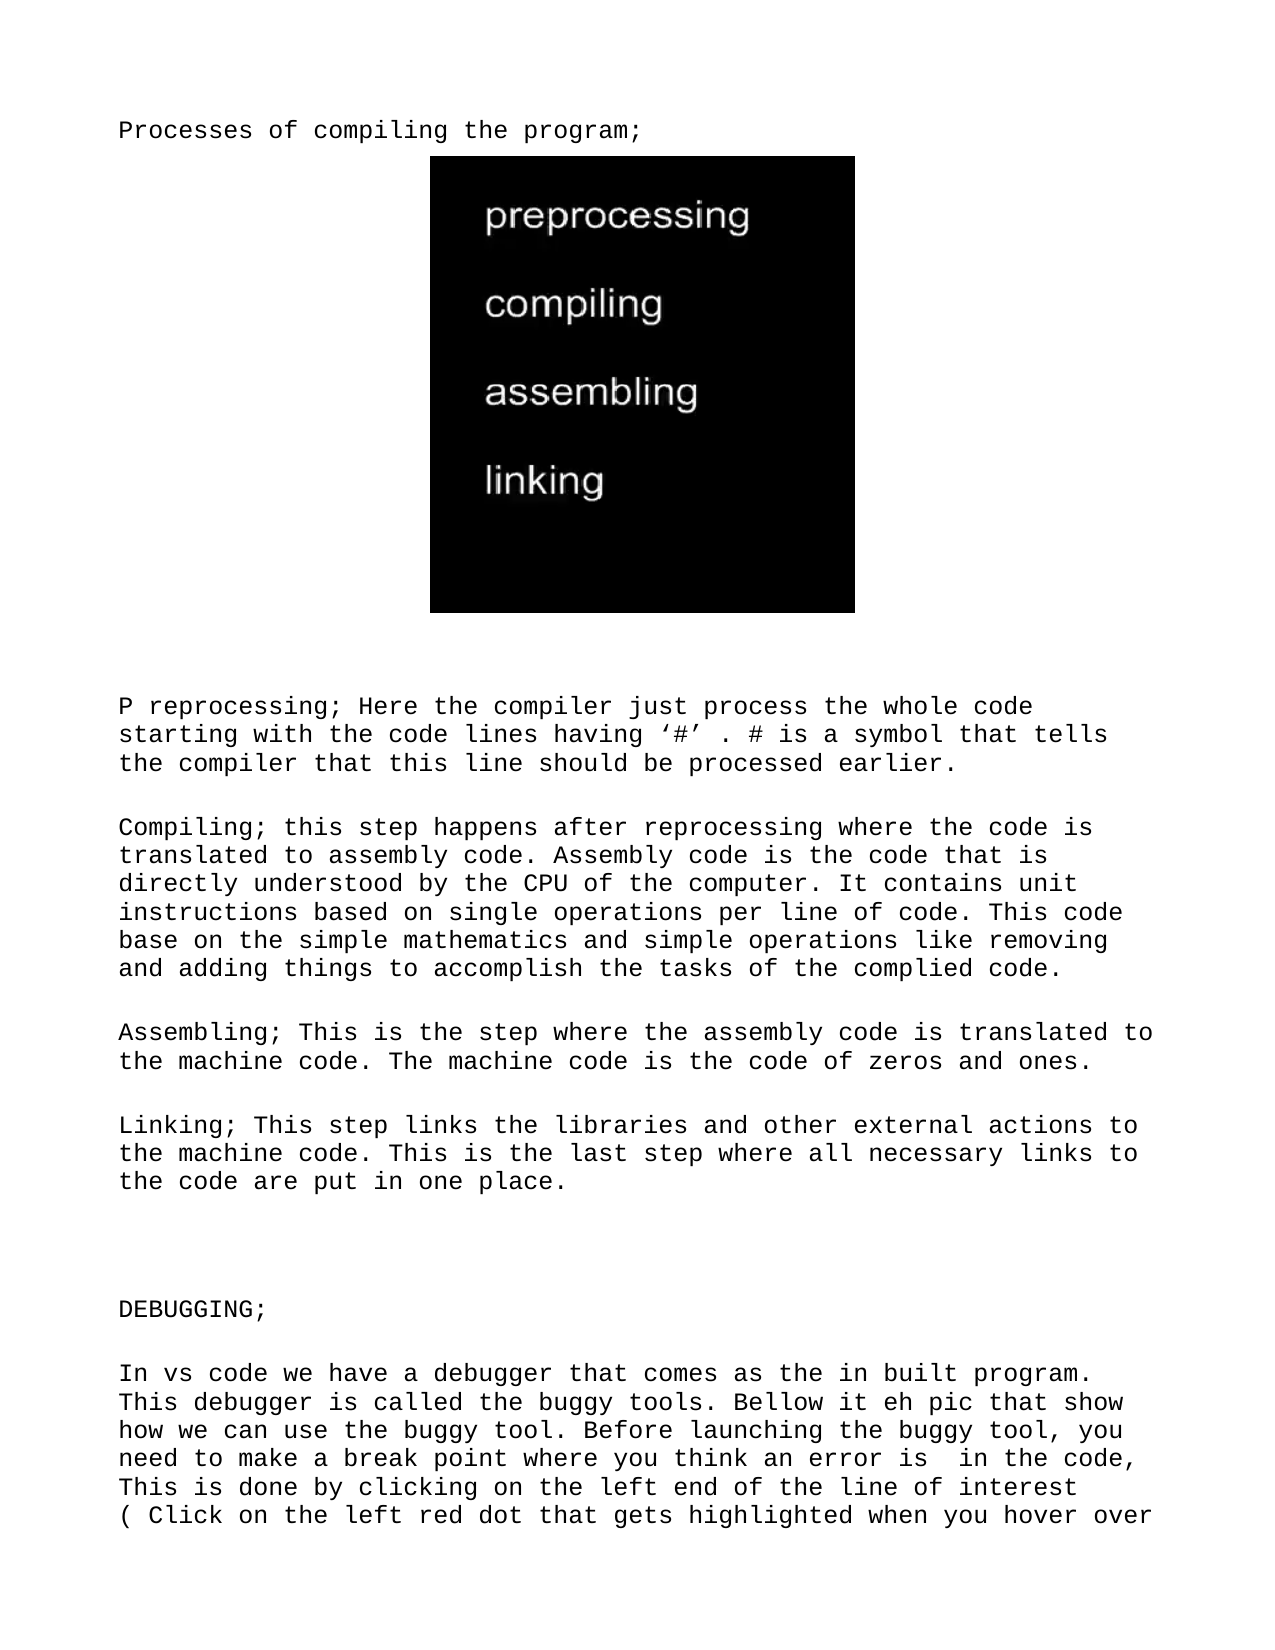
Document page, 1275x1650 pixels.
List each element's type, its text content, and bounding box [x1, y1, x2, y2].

text Assembling; This is the step where the assembly code is translated to the machine code. The machine code is the code of zeros and ones. [118, 1020, 1157, 1077]
text P reprocessing; Here the compiler just process the whole code starting with the code lines having ‘#’ . # is a symbol that tells the compiler that this line should be processed earlier. [118, 694, 1157, 779]
text Linking; This step links the libraries and other external actions to the machine code. This is the last step where all necessary links to the code are put in one place. [118, 1112, 1157, 1197]
text In vs code we have a debugger that comes as the in built program. This debugger is called the buggy tools. Bellow it eh pic that show how we can use the buggy tool. Before launching the buggy tool, you need to make a break point where you think an error is in the code, This is done by clicking on the left end of the line of interest ( Click on the left red dot that gets highlighted when you hover over [118, 1361, 1157, 1531]
text Compiling; this step happens after reprocessing where the code is translated to assembly code. Assembly code is the code that is directly understood by the CPU of the computer. It contains unit instructions based on single operations per line of code. This code base on the simple mathematics and simple operations like removing and adding things to accomplish the tasks of the complied code. [118, 814, 1157, 984]
text Processes of compiling the program; [118, 118, 1157, 146]
picture [430, 156, 855, 613]
text DEBUGGING; [118, 1297, 1157, 1325]
